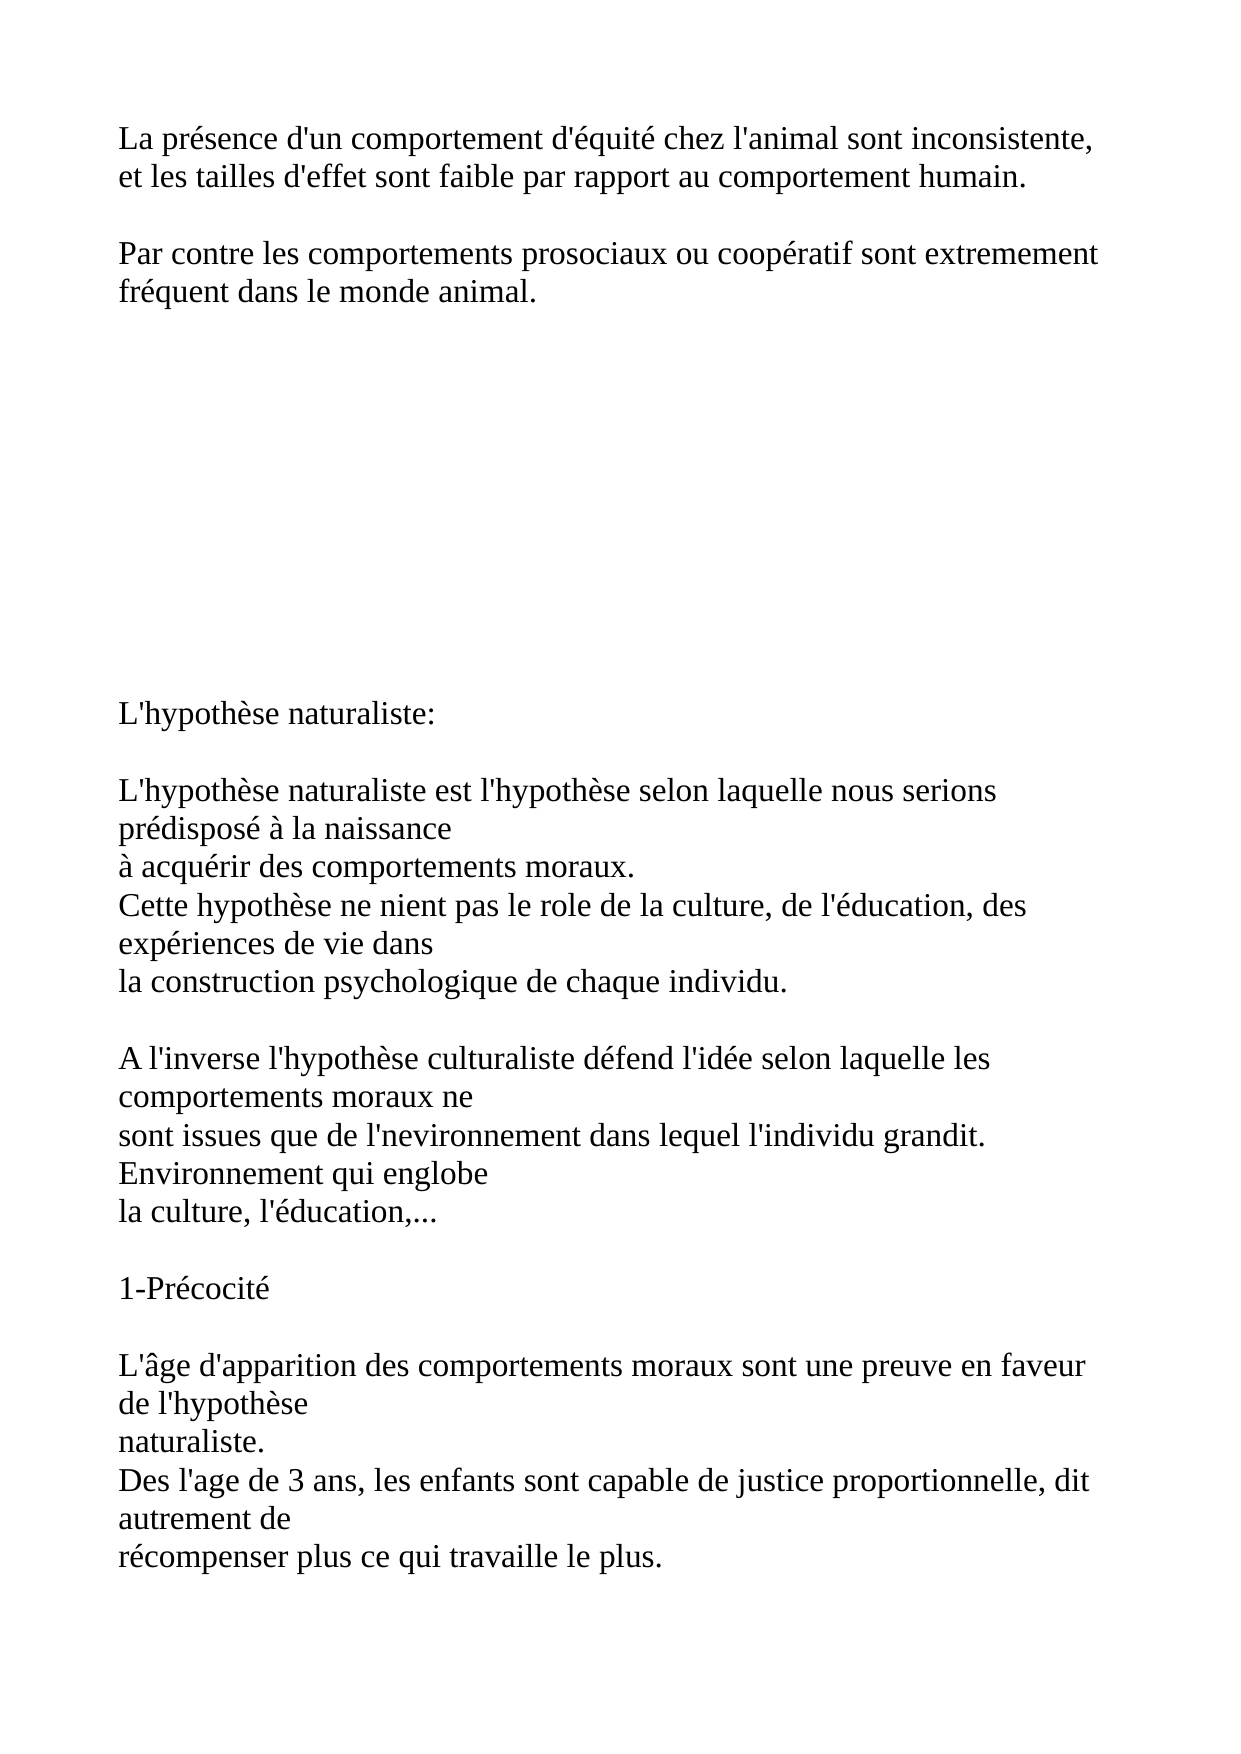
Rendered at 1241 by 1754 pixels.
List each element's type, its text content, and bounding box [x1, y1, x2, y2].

text Des l'age de 3 ans, les enfants sont capable de justice proportionnelle, dit autrement de [118, 1460, 1122, 1536]
text L'hypothèse naturaliste: [118, 693, 1122, 731]
text la construction psychologique de chaque individu. [118, 961, 1122, 1000]
text 1-Précocité [118, 1268, 1122, 1306]
text Par contre les comportements prosociaux ou coopératif sont extremement fréquent dans le monde animal. [118, 233, 1122, 310]
text naturaliste. [118, 1421, 1122, 1460]
text à acquérir des comportements moraux. [118, 846, 1122, 885]
text La présence d'un comportement d'équité chez l'animal sont inconsistente, et les tailles d'effet sont faible par rapport au comportement humain. [118, 118, 1122, 195]
text A l'inverse l'hypothèse culturaliste défend l'idée selon laquelle les comportements moraux ne [118, 1038, 1122, 1115]
text L'hypothèse naturaliste est l'hypothèse selon laquelle nous serions prédisposé à la naissance [118, 770, 1122, 846]
text L'âge d'apparition des comportements moraux sont une preuve en faveur de l'hypothèse [118, 1345, 1122, 1421]
text récompenser plus ce qui travaille le plus. [118, 1536, 1122, 1575]
text la culture, l'éducation,... [118, 1191, 1122, 1230]
text sont issues que de l'nevironnement dans lequel l'individu grandit. Environnement qui englobe [118, 1115, 1122, 1191]
text Cette hypothèse ne nient pas le role de la culture, de l'éducation, des expériences de vie dans [118, 885, 1122, 961]
